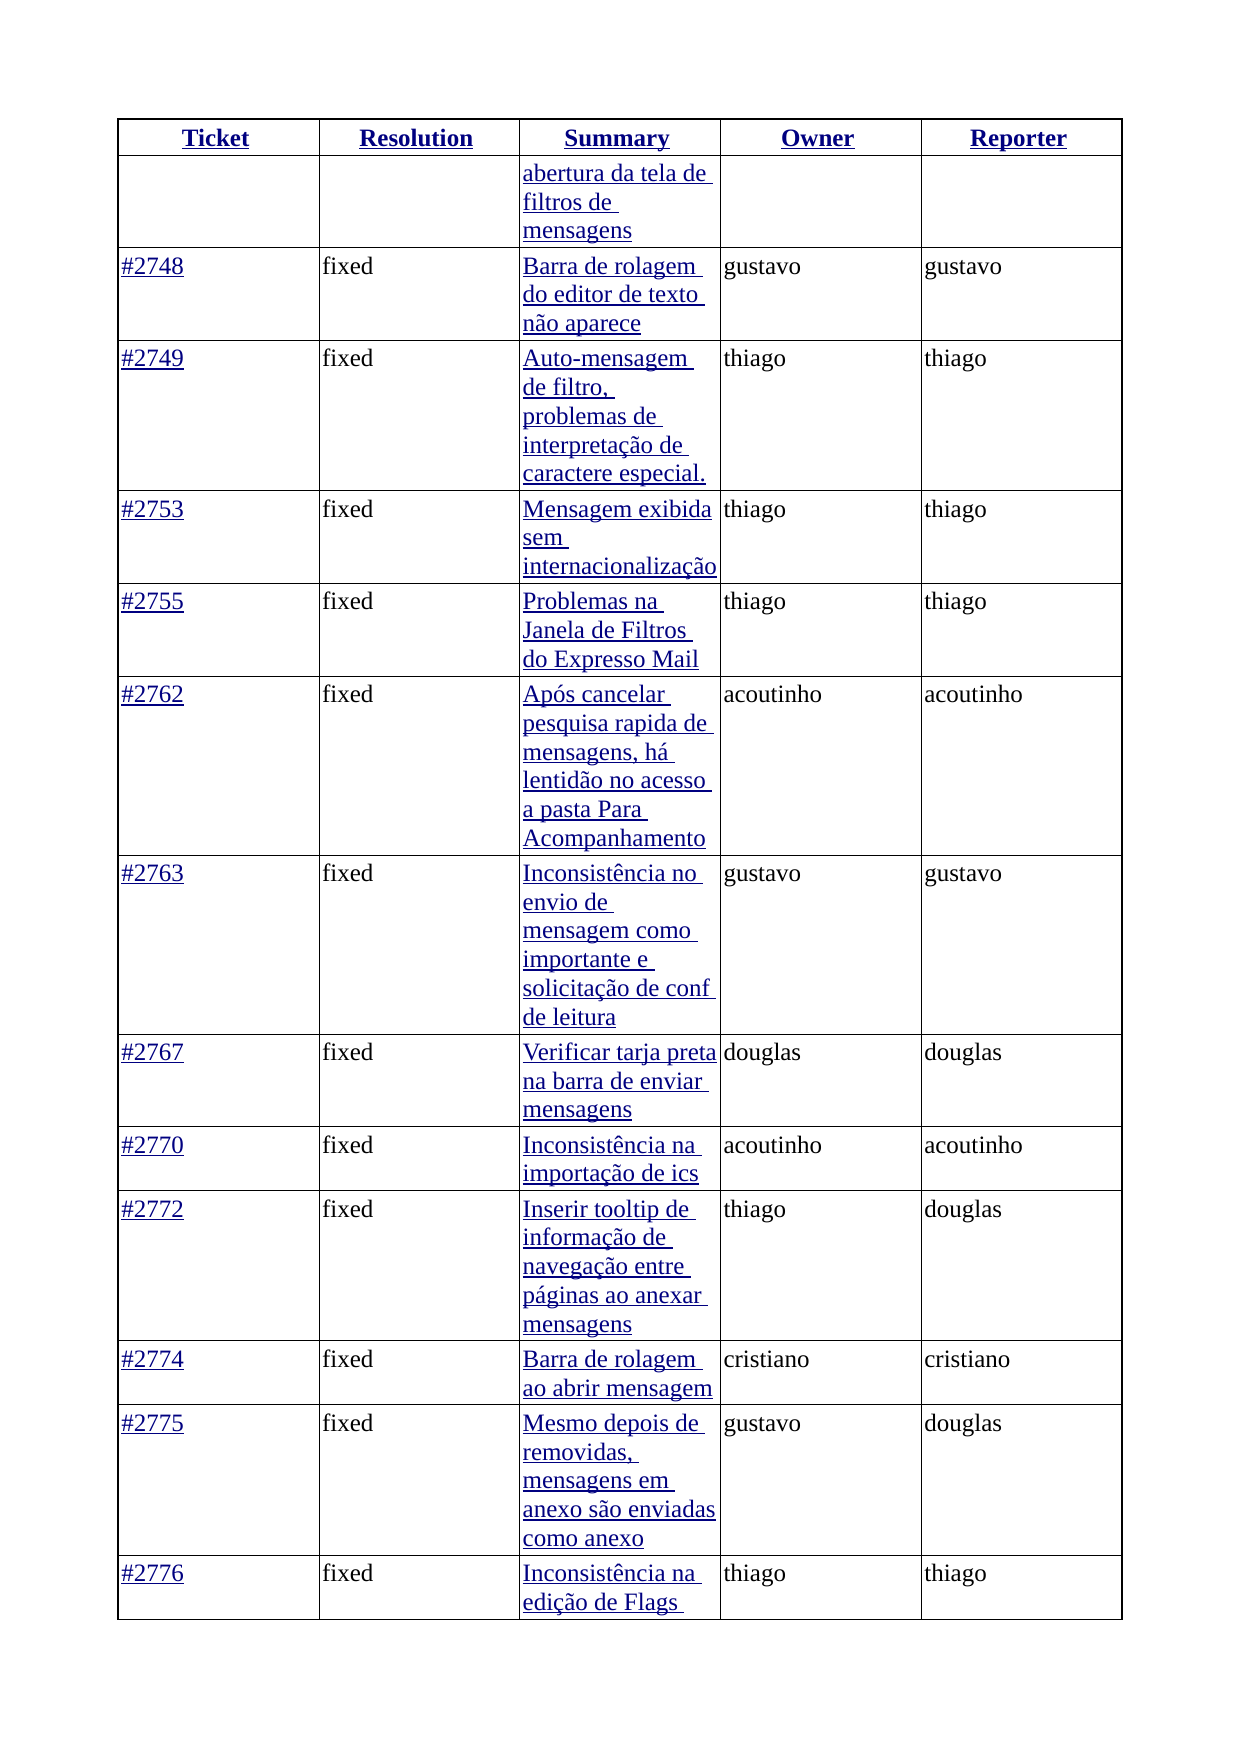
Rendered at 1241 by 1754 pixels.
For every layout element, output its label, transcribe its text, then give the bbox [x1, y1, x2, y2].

table_cell fixed [320, 584, 519, 676]
table_cell acoutinho [721, 677, 921, 854]
table_cell [922, 156, 1121, 247]
table_cell Mesmo depois de removidas, mensagens em anexo são enviadas como anexo [520, 1405, 720, 1554]
table_cell cristiano [922, 1341, 1121, 1404]
table_cell Problemas na Janela de Filtros do Expresso Mail [520, 584, 720, 676]
table_cell douglas [922, 1035, 1121, 1126]
table_cell Barra de rolagem ao abrir mensagem [520, 1341, 720, 1404]
table_cell fixed [320, 248, 519, 340]
table_cell #2749 [119, 341, 319, 490]
table_cell Mensagem exibida sem internacionalização [520, 491, 720, 583]
table_cell thiago [721, 584, 921, 676]
table_cell #2776 [119, 1556, 319, 1618]
table_cell douglas [721, 1035, 921, 1126]
table_header Ticket [119, 120, 319, 154]
table_cell abertura da tela de filtros de mensagens [520, 156, 720, 247]
table_header Resolution [320, 120, 519, 154]
table_cell #2775 [119, 1405, 319, 1554]
table_cell acoutinho [922, 677, 1121, 854]
table_cell fixed [320, 1127, 519, 1190]
table_cell #2748 [119, 248, 319, 340]
table_cell fixed [320, 1191, 519, 1340]
table_cell fixed [320, 491, 519, 583]
table_cell Inconsistência no envio de mensagem como importante e solicitação de conf de leitura [520, 856, 720, 1033]
table_cell [721, 156, 921, 247]
table_cell fixed [320, 341, 519, 490]
table_cell #2753 [119, 491, 319, 583]
table_cell #2762 [119, 677, 319, 854]
table_cell Verificar tarja preta na barra de enviar mensagens [520, 1035, 720, 1126]
table_cell #2755 [119, 584, 319, 676]
table_cell acoutinho [922, 1127, 1121, 1190]
table_header Reporter [922, 120, 1121, 154]
table_cell Inserir tooltip de informação de navegação entre páginas ao anexar mensagens [520, 1191, 720, 1340]
table_cell thiago [721, 491, 921, 583]
table_cell gustavo [922, 856, 1121, 1033]
table_header Owner [721, 120, 921, 154]
table_cell cristiano [721, 1341, 921, 1404]
table_cell gustavo [721, 248, 921, 340]
table_cell gustavo [721, 1405, 921, 1554]
table_cell Inconsistência na edição de Flags [520, 1556, 720, 1618]
table_cell #2763 [119, 856, 319, 1033]
table_cell #2772 [119, 1191, 319, 1340]
table_cell gustavo [721, 856, 921, 1033]
table_cell fixed [320, 1341, 519, 1404]
table_cell thiago [922, 341, 1121, 490]
table_cell #2767 [119, 1035, 319, 1126]
table_cell thiago [721, 341, 921, 490]
table_cell acoutinho [721, 1127, 921, 1190]
table_cell #2774 [119, 1341, 319, 1404]
table_cell [320, 156, 519, 247]
table_cell Auto-mensagem de filtro, problemas de interpretação de caractere especial. [520, 341, 720, 490]
table_cell douglas [922, 1405, 1121, 1554]
table_cell #2770 [119, 1127, 319, 1190]
table_cell douglas [922, 1191, 1121, 1340]
table_cell fixed [320, 856, 519, 1033]
table_cell gustavo [922, 248, 1121, 340]
table_cell Após cancelar pesquisa rapida de mensagens, há lentidão no acesso a pasta Para Acompanhamento [520, 677, 720, 854]
table_cell fixed [320, 1556, 519, 1618]
table_cell thiago [721, 1556, 921, 1618]
table_cell fixed [320, 1035, 519, 1126]
table_cell [119, 156, 319, 247]
table_cell Inconsistência na importação de ics [520, 1127, 720, 1190]
table_cell thiago [922, 584, 1121, 676]
table_cell thiago [922, 1556, 1121, 1618]
table_header Summary [520, 120, 720, 154]
table_cell fixed [320, 677, 519, 854]
table_cell thiago [721, 1191, 921, 1340]
table_cell Barra de rolagem do editor de texto não aparece [520, 248, 720, 340]
table_cell thiago [922, 491, 1121, 583]
table_cell fixed [320, 1405, 519, 1554]
